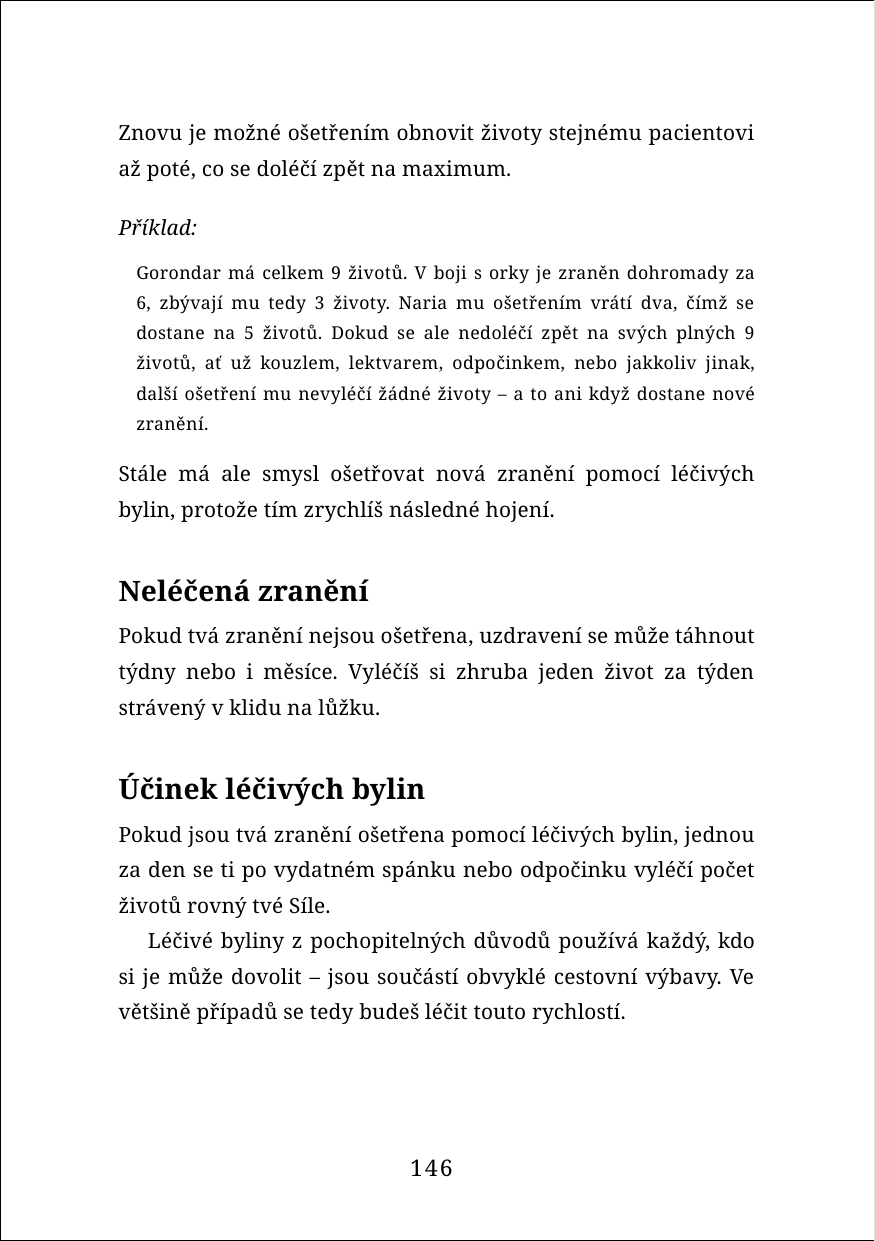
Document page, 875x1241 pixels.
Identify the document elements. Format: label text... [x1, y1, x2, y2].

text Stále má ale smysl ošetřovat nová zranění pomocí léčivých bylin, protože tím zrychlíš následné hojení. [118, 459, 756, 523]
subtitle Účinek léčivých bylin [118, 769, 756, 808]
text Znovu je možné ošetřením obnovit životy stejnému pacientovi až poté, co se doléčí zpět na maximum. [118, 118, 756, 182]
text Příklad: [118, 213, 756, 241]
text Pokud tvá zranění nejsou ošetřena, uzdravení se může táhnout týdny nebo i měsíce. Vyléčíš si zhruba jeden život za týden strávený v klidu na lůžku. [118, 622, 756, 721]
text Gorondar má celkem 9 životů. V boji s orky je zraněn dohromady za 6, zbývají mu tedy 3 životy. Naria mu ošetřením vrátí dva, čímž se dostane na 5 životů. Dokud se ale nedoléčí zpět na svých plných 9 životů, ať už kouzlem, lektvarem, odpočinkem, nebo jakkoliv jinak, další ošetření mu nevyléčí žádné životy – a to ani když dostane nové zranění. [136, 260, 756, 435]
subtitle Neléčená zranění [118, 572, 756, 610]
text Pokud jsou tvá zranění ošetřena pomocí léčivých bylin, jednou za den se ti po vydatném spánku nebo odpočinku vyléčí počet životů rovný tvé Síle. Léčivé byliny z pochopitelných důvodů používá každý, kdo si je může dovolit – jsou součástí obvyklé cestovní výbavy. Ve většině případů se tedy budeš léčit touto rychlostí. [118, 820, 756, 1026]
